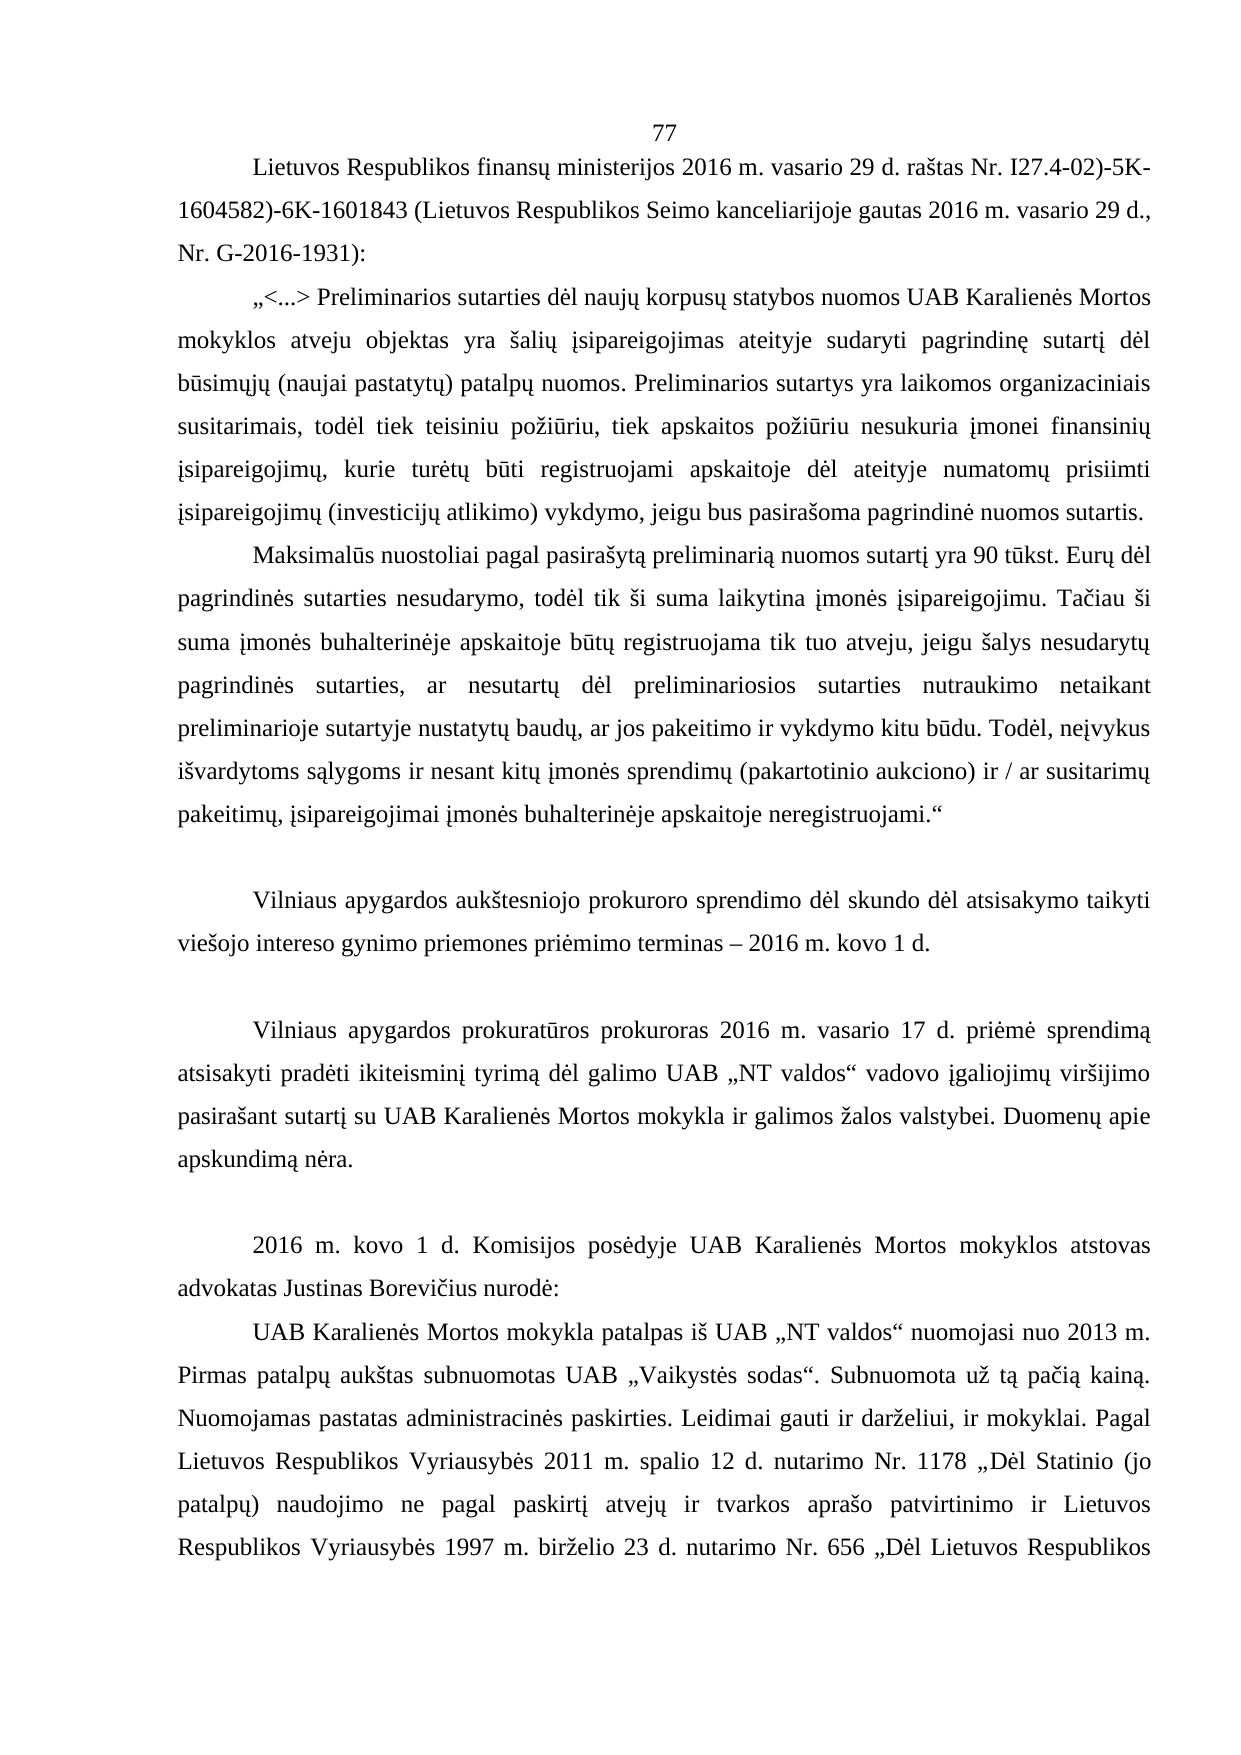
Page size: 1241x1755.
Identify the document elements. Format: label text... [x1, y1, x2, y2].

text Vilniaus apygardos prokuratūros prokuroras 2016 m. vasario 17 d. priėmė sprendimą atsisakyti pradėti ikiteisminį tyrimą dėl galimo UAB „NT valdos“ vadovo įgaliojimų viršijimo pasirašant sutartį su UAB Karalienės Mortos mokykla ir galimos žalos valstybei. Duomenų apie apskundimą nėra. [177, 1015, 1152, 1173]
text Lietuvos Respublikos finansų ministerijos 2016 m. vasario 29 d. raštas Nr. I27.4-02)-5K-1604582)-6K-1601843 (Lietuvos Respublikos Seimo kanceliarijoje gautas 2016 m. vasario 29 d., Nr. G-2016-1931): [177, 152, 1152, 267]
text 2016 m. kovo 1 d. Komisijos posėdyje UAB Karalienės Mortos mokyklos atstovas advokatas Justinas Borevičius nurodė: [177, 1230, 1152, 1302]
text Vilniaus apygardos aukštesniojo prokuroro sprendimo dėl skundo dėl atsisakymo taikyti viešojo intereso gynimo priemones priėmimo terminas – 2016 m. kovo 1 d. [177, 885, 1152, 957]
text UAB Karalienės Mortos mokykla patalpas iš UAB „NT valdos“ nuomojasi nuo 2013 m. Pirmas patalpų aukštas subnuomotas UAB „Vaikystės sodas“. Subnuomota už tą pačią kainą. Nuomojamas pastatas administracinės paskirties. Leidimai gauti ir darželiui, ir mokyklai. Pagal Lietuvos Respublikos Vyriausybės 2011 m. spalio 12 d. nutarimo Nr. 1178 „Dėl Statinio (jo patalpų) naudojimo ne pagal paskirtį atvejų ir tvarkos aprašo patvirtinimo ir Lietuvos Respublikos Vyriausybės 1997 m. birželio 23 d. nutarimo Nr. 656 „Dėl Lietuvos Respublikos [177, 1317, 1152, 1561]
text Maksimalūs nuostoliai pagal pasirašytą preliminarią nuomos sutartį yra 90 tūkst. Eurų dėl pagrindinės sutarties nesudarymo, todėl tik ši suma laikytina įmonės įsipareigojimu. Tačiau ši suma įmonės buhalterinėje apskaitoje būtų registruojama tik tuo atveju, jeigu šalys nesudarytų pagrindinės sutarties, ar nesutartų dėl preliminariosios sutarties nutraukimo netaikant preliminarioje sutartyje nustatytų baudų, ar jos pakeitimo ir vykdymo kitu būdu. Todėl, neįvykus išvardytoms sąlygoms ir nesant kitų įmonės sprendimų (pakartotinio aukciono) ir / ar susitarimų pakeitimų, įsipareigojimai įmonės buhalterinėje apskaitoje neregistruojami.“ [177, 540, 1152, 828]
text „<...> Preliminarios sutarties dėl naujų korpusų statybos nuomos UAB Karalienės Mortos mokyklos atveju objektas yra šalių įsipareigojimas ateityje sudaryti pagrindinę sutartį dėl būsimųjų (naujai pastatytų) patalpų nuomos. Preliminarios sutartys yra laikomos organizaciniais susitarimais, todėl tiek teisiniu požiūriu, tiek apskaitos požiūriu nesukuria įmonei finansinių įsipareigojimų, kurie turėtų būti registruojami apskaitoje dėl ateityje numatomų prisiimti įsipareigojimų (investicijų atlikimo) vykdymo, jeigu bus pasirašoma pagrindinė nuomos sutartis. [177, 282, 1152, 526]
